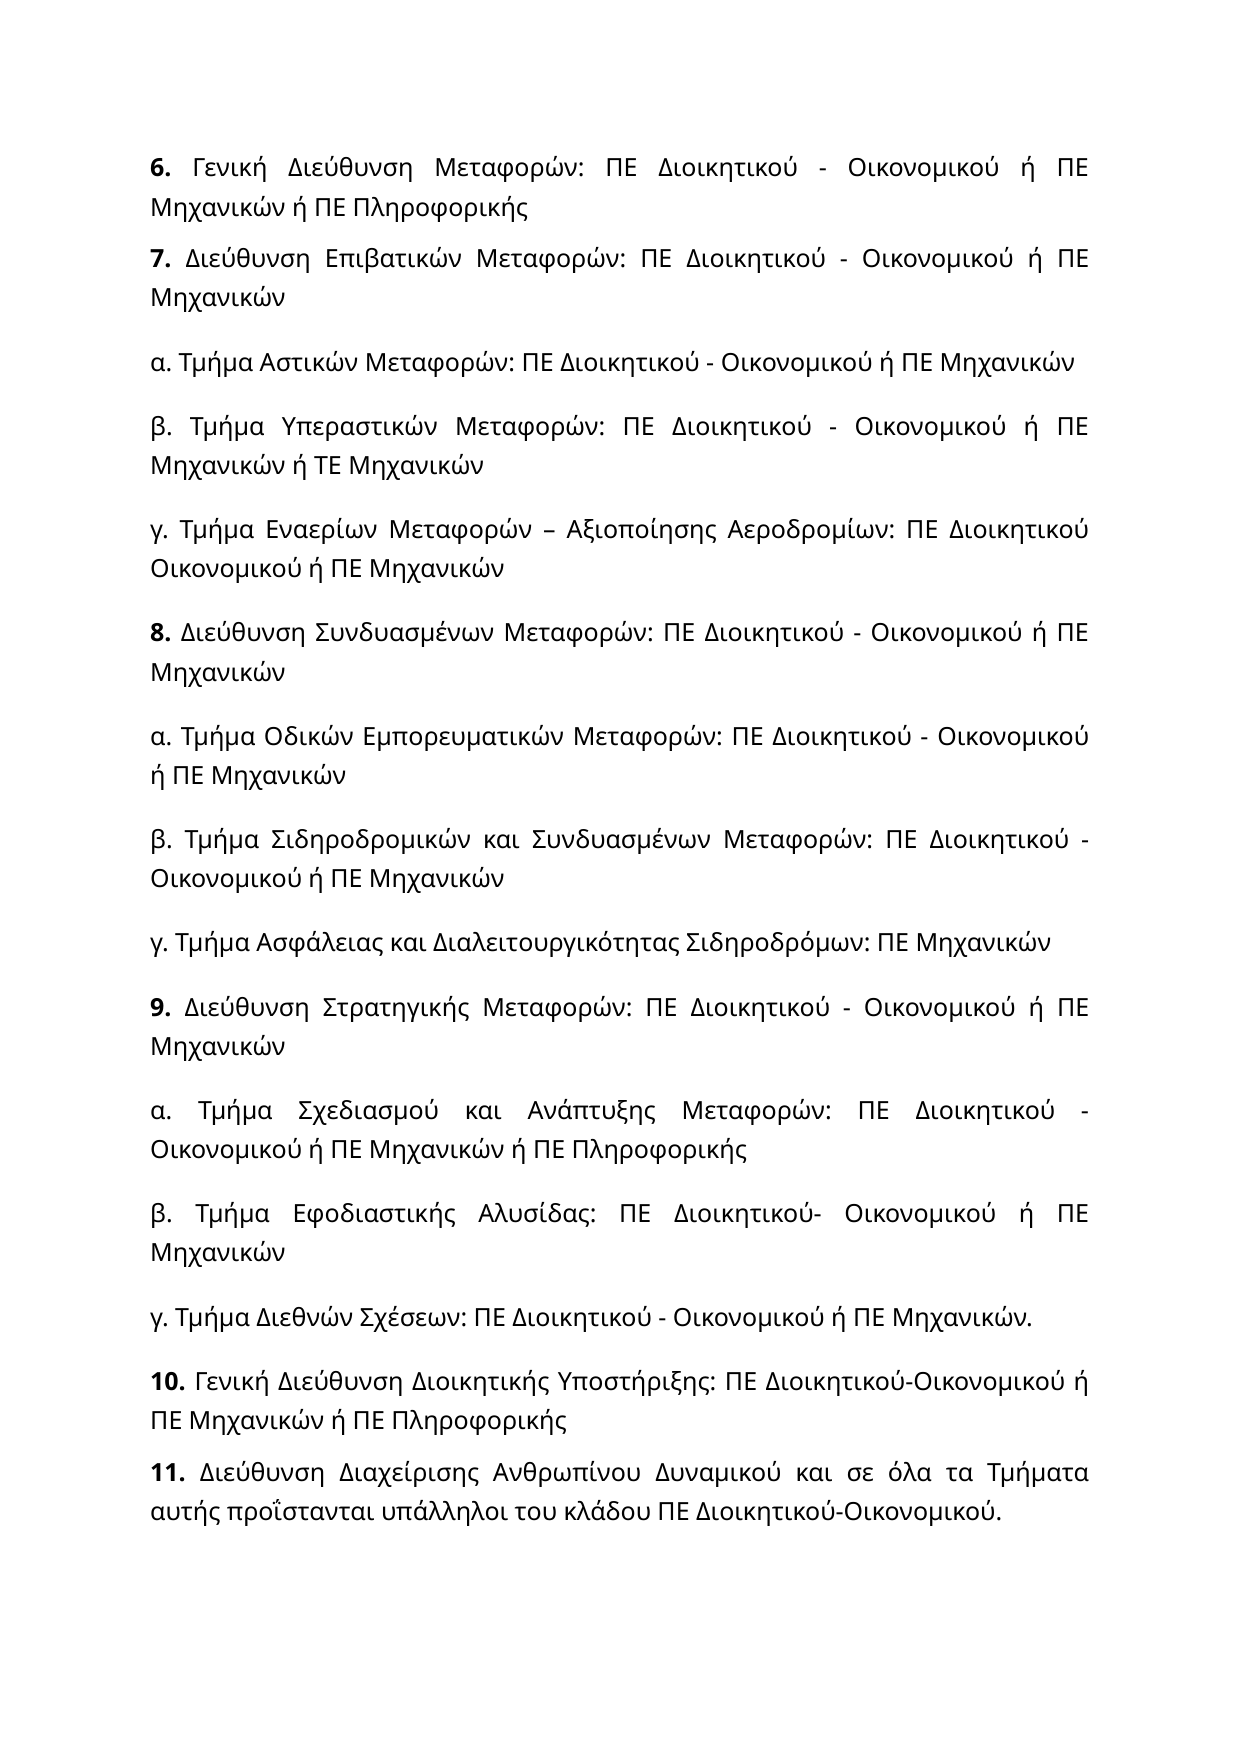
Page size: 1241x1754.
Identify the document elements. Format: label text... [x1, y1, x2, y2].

text α. Τμήμα Σχεδιασμού και Ανάπτυξης Μεταφορών: ΠΕ Διοικητικού - Οικονομικού ή ΠΕ Μηχανικών ή ΠΕ Πληροφορικής [150, 1092, 1090, 1166]
text 8. Διεύθυνση Συνδυασμένων Μεταφορών: ΠΕ Διοικητικού - Οικονομικού ή ΠΕ Μηχανικών [150, 615, 1090, 688]
text 6. Γενική Διεύθυνση Μεταφορών: ΠΕ Διοικητικού - Οικονομικού ή ΠΕ Μηχανικών ή ΠΕ Πληροφορικής [150, 150, 1090, 223]
text γ. Τμήμα Εναερίων Μεταφορών – Αξιοποίησης Αεροδρομίων: ΠΕ Διοικητικού Οικονομικού ή ΠΕ Μηχανικών [150, 512, 1090, 585]
text 9. Διεύθυνση Στρατηγικής Μεταφορών: ΠΕ Διοικητικού - Οικονομικού ή ΠΕ Μηχανικών [150, 989, 1090, 1062]
text β. Τμήμα Σιδηροδρομικών και Συνδυασμένων Μεταφορών: ΠΕ Διοικητικού - Οικονομικού ή ΠΕ Μηχανικών [150, 822, 1090, 895]
text 7. Διεύθυνση Επιβατικών Μεταφορών: ΠΕ Διοικητικού - Οικονομικού ή ΠΕ Μηχανικών [150, 241, 1090, 314]
text 11. Διεύθυνση Διαχείρισης Ανθρωπίνου Δυναμικού και σε όλα τα Τμήματα αυτής προΐστανται υπάλληλοι του κλάδου ΠΕ Διοικητικού-Οικονομικού. [150, 1454, 1090, 1527]
text β. Τμήμα Υπεραστικών Μεταφορών: ΠΕ Διοικητικού - Οικονομικού ή ΠΕ Μηχανικών ή ΤΕ Μηχανικών [150, 408, 1090, 482]
text α. Τμήμα Αστικών Μεταφορών: ΠΕ Διοικητικού - Οικονομικού ή ΠΕ Μηχανικών [150, 344, 1090, 378]
text α. Τμήμα Οδικών Εμπορευματικών Μεταφορών: ΠΕ Διοικητικού - Οικονομικού ή ΠΕ Μηχανικών [150, 718, 1090, 792]
text β. Τμήμα Εφοδιαστικής Αλυσίδας: ΠΕ Διοικητικού- Οικονομικού ή ΠΕ Μηχανικών [150, 1196, 1090, 1269]
text 10. Γενική Διεύθυνση Διοικητικής Υποστήριξης: ΠΕ Διοικητικού-Οικονομικού ή ΠΕ Μηχανικών ή ΠΕ Πληροφορικής [150, 1363, 1090, 1437]
text γ. Τμήμα Ασφάλειας και Διαλειτουργικότητας Σιδηροδρόμων: ΠΕ Μηχανικών [150, 925, 1090, 959]
text γ. Τμήμα Διεθνών Σχέσεων: ΠΕ Διοικητικού - Οικονομικού ή ΠΕ Μηχανικών. [150, 1299, 1090, 1333]
